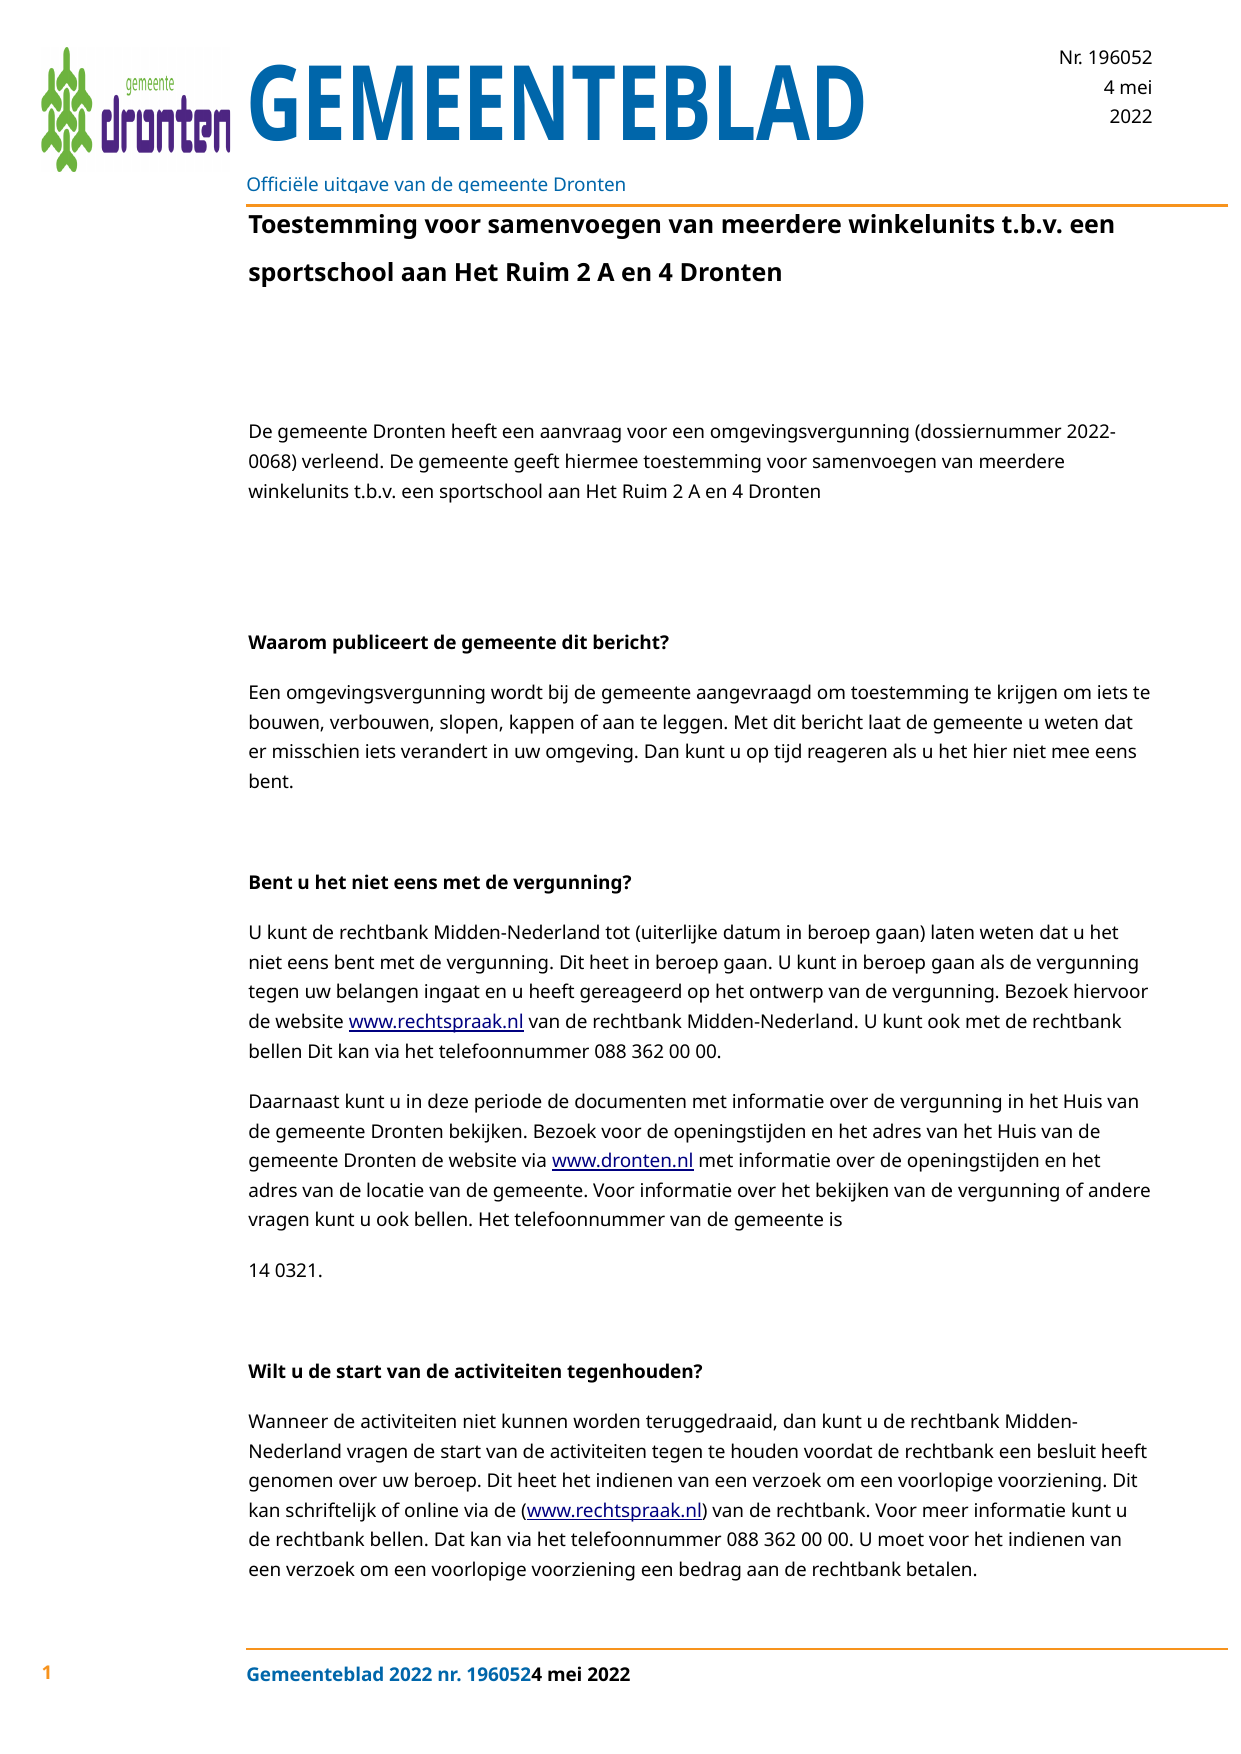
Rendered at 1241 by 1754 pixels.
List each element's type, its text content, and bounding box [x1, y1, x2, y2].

text Een omgevingsvergunning wordt bij de gemeente aangevraagd om toestemming te krijgen om iets te bouwen, verbouwen, slopen, kappen of aan te leggen. Met dit bericht laat de gemeente u weten dat er misschien iets verandert in uw omgeving. Dan kunt u op tijd reageren als u het hier niet mee eens bent. [248, 679, 1152, 794]
text Waarom publiceert de gemeente dit bericht? [248, 629, 1152, 655]
text Wanneer de activiteiten niet kunnen worden teruggedraaid, dan kunt u de rechtbank Midden-Nederland vragen de start van de activiteiten tegen te houden voordat de rechtbank een besluit heeft genomen over uw beroep. Dit heet het indienen van een verzoek om een voorlopige voorziening. Dit kan schriftelijk of online via de (www.rechtspraak.nl) van de rechtbank. Voor meer informatie kunt u de rechtbank bellen. Dat kan via het telefoonnummer 088 362 00 00. U moet voor het indienen van een verzoek om een voorlopige voorziening een bedrag aan de rechtbank betalen. [248, 1408, 1152, 1582]
text Daarnaast kunt u in deze periode de documenten met informatie over de vergunning in het Huis van de gemeente Dronten bekijken. Bezoek voor de openingstijden en het adres van het Huis van de gemeente Dronten de website via www.dronten.nl met informatie over de openingstijden en het adres van de locatie van de gemeente. Voor informatie over het bekijken van de vergunning of andere vragen kunt u ook bellen. Het telefoonnummer van de gemeente is [248, 1088, 1152, 1232]
text Bent u het niet eens met de vergunning? [248, 869, 1152, 895]
text U kunt de rechtbank Midden-Nederland tot (uiterlijke datum in beroep gaan) laten weten dat u het niet eens bent met de vergunning. Dit heet in beroep gaan. U kunt in beroep gaan als de vergunning tegen uw belangen ingaat en u heeft gereageerd op het ontwerp van de vergunning. Bezoek hiervoor de website www.rechtspraak.nl van de rechtbank Midden-Nederland. U kunt ook met de rechtbank bellen Dit kan via het telefoonnummer 088 362 00 00. [248, 919, 1152, 1064]
text De gemeente Dronten heeft een aanvraag voor een omgevingsvergunning (dossiernummer 2022-0068) verleend. De gemeente geeft hiermee toestemming voor samenvoegen van meerdere winkelunits t.b.v. een sportschool aan Het Ruim 2 A en 4 Dronten [248, 419, 1152, 504]
text Toestemming voor samenvoegen van meerdere winkelunits t.b.v. een sportschool aan Het Ruim 2 A en 4 Dronten [248, 207, 1152, 288]
text Wilt u de start van de activiteiten tegenhouden? [248, 1358, 1152, 1384]
picture [41, 47, 231, 172]
text 14 0321. [248, 1257, 1152, 1283]
